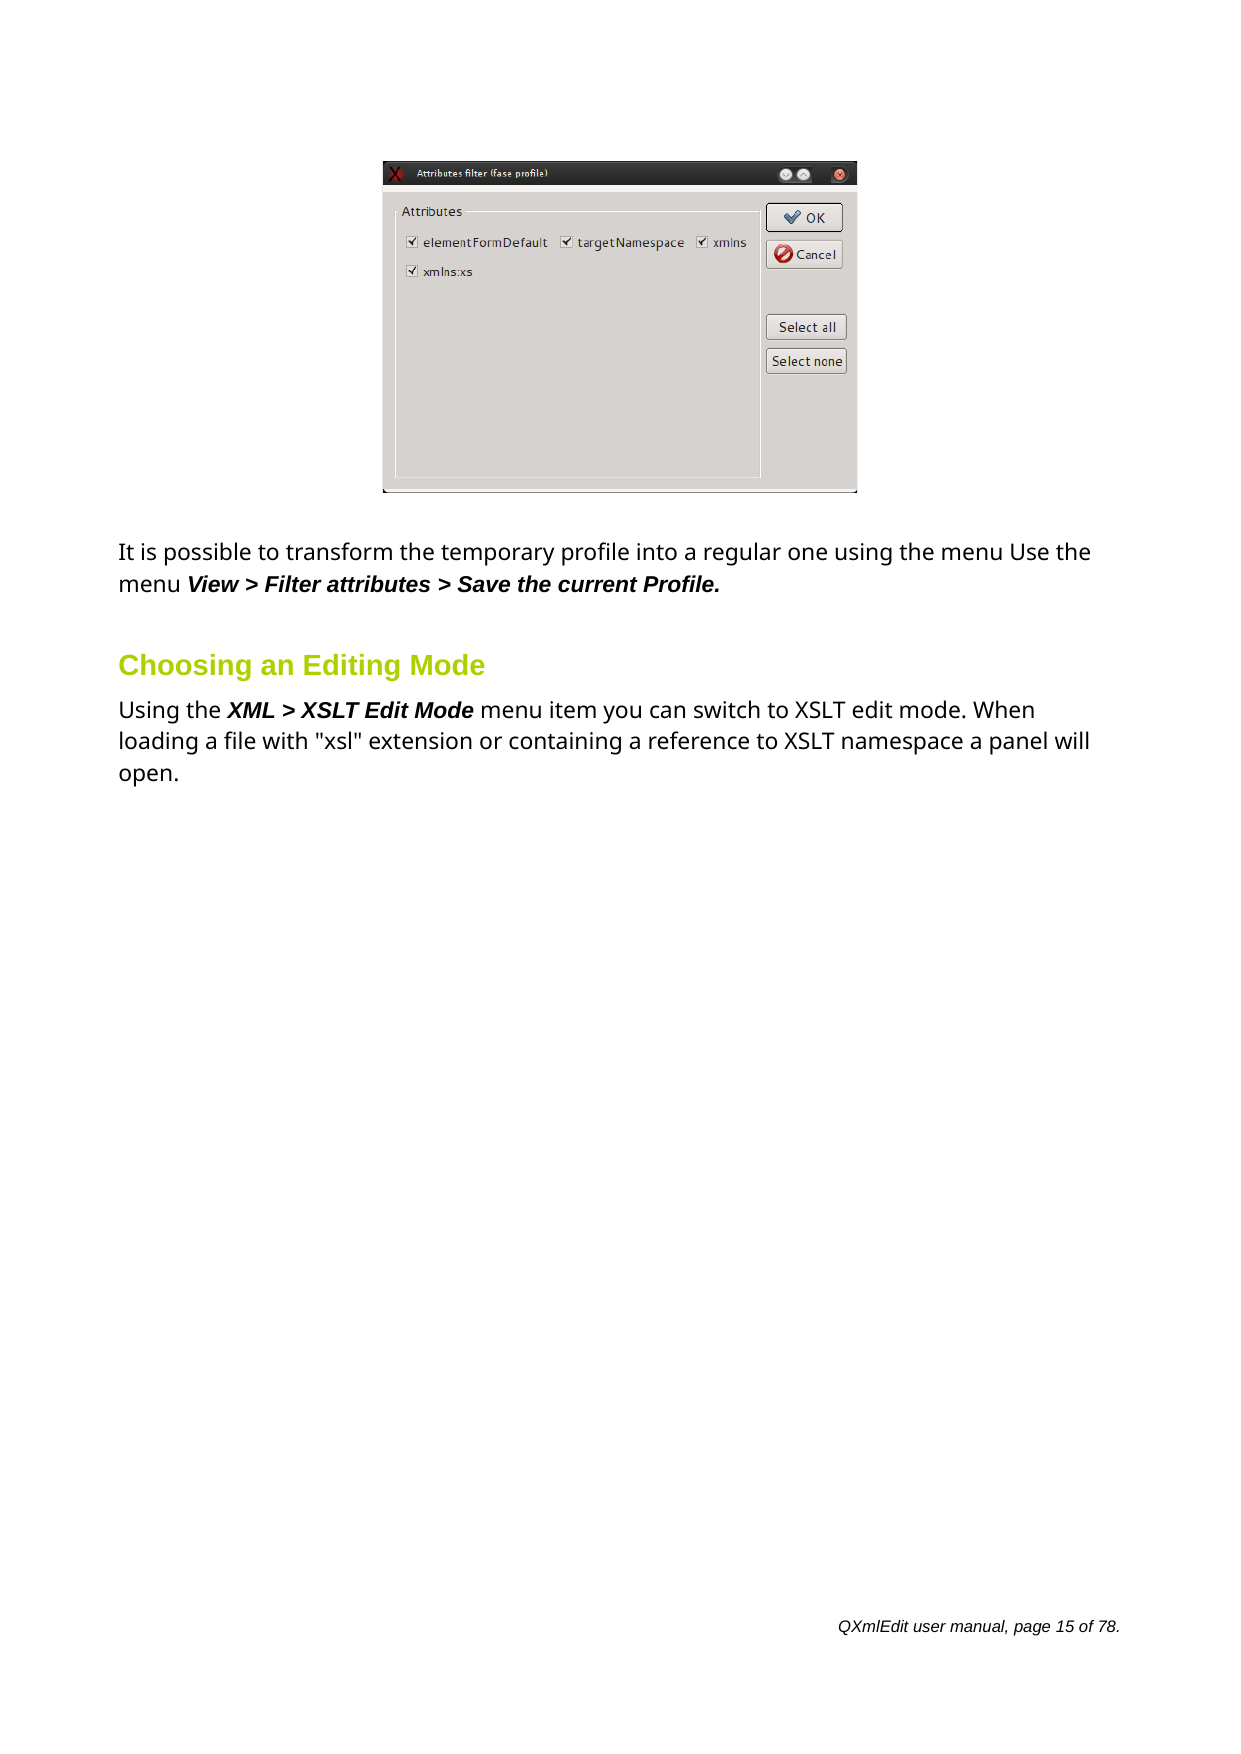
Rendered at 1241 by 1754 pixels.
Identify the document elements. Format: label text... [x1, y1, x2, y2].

picture [382, 161, 858, 493]
subtitle Choosing an Editing Mode [118, 648, 1122, 682]
text Using the XML > XSLT Edit Mode menu item you can switch to XSLT edit mode. When loading a file with "xsl" extension or containing a reference to XSLT namespace a panel will open. [118, 694, 1122, 788]
text It is possible to transform the temporary profile into a regular one using the menu Use the menu View > Filter attributes > Save the current Profile. [118, 536, 1122, 599]
